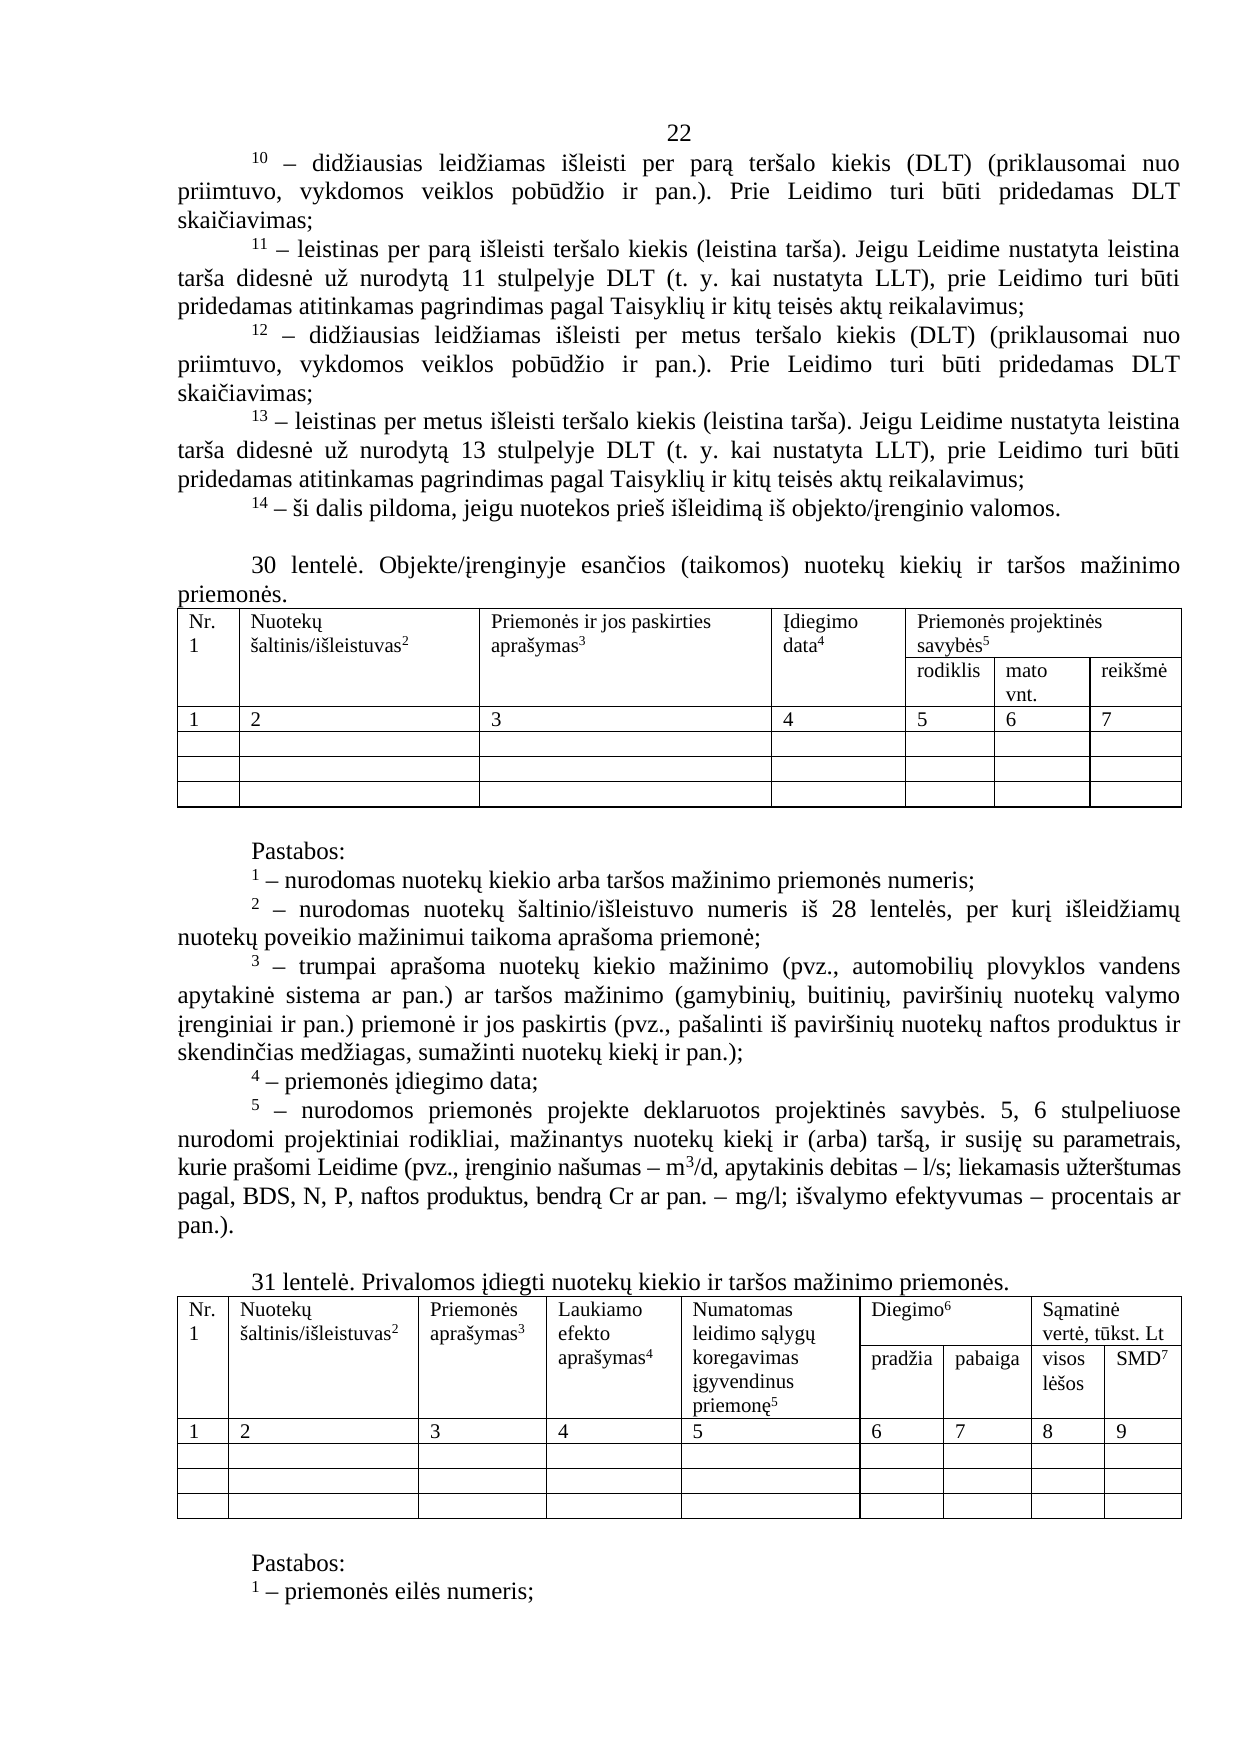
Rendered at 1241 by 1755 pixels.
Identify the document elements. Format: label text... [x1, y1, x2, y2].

table_cell [178, 732, 239, 756]
table_cell visos lėšos [1032, 1346, 1104, 1417]
table_cell 3 [480, 707, 771, 731]
text 30 lentelė. Objekte/įrenginyje esančios (taikomos) nuotekų kiekių ir taršos mažinimo priemonės. [177, 550, 1181, 608]
table_cell 5 [906, 707, 994, 731]
text 5 – nurodomos priemonės projekte deklaruotos projektinės savybės. 5, 6 stulpeliuose nurodomi projektiniai rodikliai, mažinantys nuotekų kiekį ir (arba) taršą, ir susiję su parametrais, kurie prašomi Leidime (pvz., įrenginio našumas – m3/d, apytakinis debitas – l/s; liekamasis užterštumas pagal, BDS, N, P, naftos produktus, bendrą Cr ar pan. – mg/l; išvalymo efektyvumas – procentais ar pan.). [177, 1095, 1181, 1239]
text 11 – leistinas per parą išleisti teršalo kiekis (leistina tarša). Jeigu Leidime nustatyta leistina tarša didesnė už nurodytą 11 stulpelyje DLT (t. y. kai nustatyta LLT), prie Leidimo turi būti pridedamas atitinkamas pagrindimas pagal Taisyklių ir kitų teisės aktų reikalavimus; [177, 234, 1181, 320]
table_cell [772, 732, 905, 756]
text 4 – priemonės įdiegimo data; [177, 1066, 1181, 1095]
table_cell [861, 1469, 943, 1493]
table_cell rodiklis [906, 658, 994, 706]
table_header Laukiamo efekto aprašymas4 [547, 1297, 681, 1417]
table_cell 9 [1105, 1419, 1181, 1443]
table_cell [178, 782, 239, 806]
table_cell [1032, 1444, 1104, 1468]
table_cell [178, 1494, 228, 1518]
table_cell [1105, 1494, 1181, 1518]
table_cell 8 [1032, 1419, 1104, 1443]
text 31 lentelė. Privalomos įdiegti nuotekų kiekio ir taršos mažinimo priemonės. [177, 1267, 1181, 1296]
text 14 – ši dalis pildoma, jeigu nuotekos prieš išleidimą iš objekto/įrenginio valomos. [177, 493, 1181, 521]
text 13 – leistinas per metus išleisti teršalo kiekis (leistina tarša). Jeigu Leidime nustatyta leistina tarša didesnė už nurodytą 13 stulpelyje DLT (t. y. kai nustatyta LLT), prie Leidimo turi būti pridedamas atitinkamas pagrindimas pagal Taisyklių ir kitų teisės aktų reikalavimus; [177, 406, 1181, 493]
table_cell [547, 1444, 681, 1468]
text 1 – nurodomas nuotekų kiekio arba taršos mažinimo priemonės numeris; [177, 865, 1181, 894]
table_cell 7 [1091, 707, 1181, 731]
table_cell [944, 1469, 1031, 1493]
table_cell 4 [547, 1419, 681, 1443]
table_header Nr. 1 [178, 1297, 228, 1417]
table_cell [772, 782, 905, 806]
table_cell [906, 782, 994, 806]
table_cell 6 [861, 1419, 943, 1443]
table_cell 1 [178, 1419, 228, 1443]
text 3 – trumpai aprašoma nuotekų kiekio mažinimo (pvz., automobilių plovyklos vandens apytakinė sistema ar pan.) ar taršos mažinimo (gamybinių, buitinių, paviršinių nuotekų valymo įrenginiai ir pan.) priemonė ir jos paskirtis (pvz., pašalinti iš paviršinių nuotekų naftos produktus ir skendinčias medžiagas, sumažinti nuotekų kiekį ir pan.); [177, 951, 1181, 1066]
table_header Priemonės projektinės savybės5 [906, 609, 1181, 657]
table_cell 1 [178, 707, 239, 731]
table_cell [682, 1494, 859, 1518]
table_header Sąmatinė vertė, tūkst. Lt [1032, 1297, 1181, 1345]
table_cell mato vnt. [995, 658, 1089, 706]
table_cell reikšmė [1091, 658, 1181, 706]
table_cell [1105, 1469, 1181, 1493]
table_cell [547, 1494, 681, 1518]
table_cell [906, 732, 994, 756]
table_cell [1105, 1444, 1181, 1468]
table_cell [178, 1469, 228, 1493]
table_cell [995, 732, 1089, 756]
table_cell [1091, 757, 1181, 781]
table_cell [995, 782, 1089, 806]
table_cell [861, 1494, 943, 1518]
table_cell [547, 1469, 681, 1493]
text 10 – didžiausias leidžiamas išleisti per parą teršalo kiekis (DLT) (priklausomai nuo priimtuvo, vykdomos veiklos pobūdžio ir pan.). Prie Leidimo turi būti pridedamas DLT skaičiavimas; [177, 148, 1181, 234]
table_header Priemonės aprašymas3 [419, 1297, 546, 1417]
table_cell [772, 757, 905, 781]
table_header Įdiegimo data4 [772, 609, 905, 706]
table_cell [240, 782, 479, 806]
table_cell [995, 757, 1089, 781]
table_cell [480, 757, 771, 781]
table_cell [480, 782, 771, 806]
table_cell 2 [240, 707, 479, 731]
table_cell SMD7 [1105, 1346, 1181, 1417]
table_cell 2 [229, 1419, 418, 1443]
table_cell 6 [995, 707, 1089, 731]
table_header Diegimo6 [861, 1297, 1031, 1345]
table_cell 3 [419, 1419, 546, 1443]
table_cell [1091, 782, 1181, 806]
table_cell [240, 757, 479, 781]
table_cell [944, 1444, 1031, 1468]
table_cell [419, 1444, 546, 1468]
table_cell [682, 1469, 859, 1493]
text Pastabos: [177, 836, 1181, 865]
table_cell 7 [944, 1419, 1031, 1443]
table_cell [480, 732, 771, 756]
table_cell [178, 757, 239, 781]
table_header Nuotekų šaltinis/išleistuvas2 [240, 609, 479, 706]
table_cell 4 [772, 707, 905, 731]
table_cell [1032, 1469, 1104, 1493]
table_header Priemonės ir jos paskirties aprašymas3 [480, 609, 771, 706]
table_cell [229, 1469, 418, 1493]
table_cell [419, 1494, 546, 1518]
table_cell pabaiga [944, 1346, 1031, 1417]
table_cell [178, 1444, 228, 1468]
table_header Nr. 1 [178, 609, 239, 706]
table_cell [229, 1494, 418, 1518]
table_cell [229, 1444, 418, 1468]
table_cell pradžia [861, 1346, 943, 1417]
table_header Numatomas leidimo sąlygų koregavimas įgyvendinus priemonę5 [682, 1297, 859, 1417]
table_cell [944, 1494, 1031, 1518]
text Pastabos: [177, 1548, 1181, 1576]
table_cell [906, 757, 994, 781]
text 12 – didžiausias leidžiamas išleisti per metus teršalo kiekis (DLT) (priklausomai nuo priimtuvo, vykdomos veiklos pobūdžio ir pan.). Prie Leidimo turi būti pridedamas DLT skaičiavimas; [177, 320, 1181, 406]
table_cell 5 [682, 1419, 859, 1443]
text 1 – priemonės eilės numeris; [177, 1576, 1181, 1605]
table_cell [1032, 1494, 1104, 1518]
table_cell [1091, 732, 1181, 756]
table_cell [419, 1469, 546, 1493]
text 2 – nurodomas nuotekų šaltinio/išleistuvo numeris iš 28 lentelės, per kurį išleidžiamų nuotekų poveikio mažinimui taikoma aprašoma priemonė; [177, 894, 1181, 951]
table_cell [240, 732, 479, 756]
table_cell [861, 1444, 943, 1468]
table_header Nuotekų šaltinis/išleistuvas2 [229, 1297, 418, 1417]
table_cell [682, 1444, 859, 1468]
